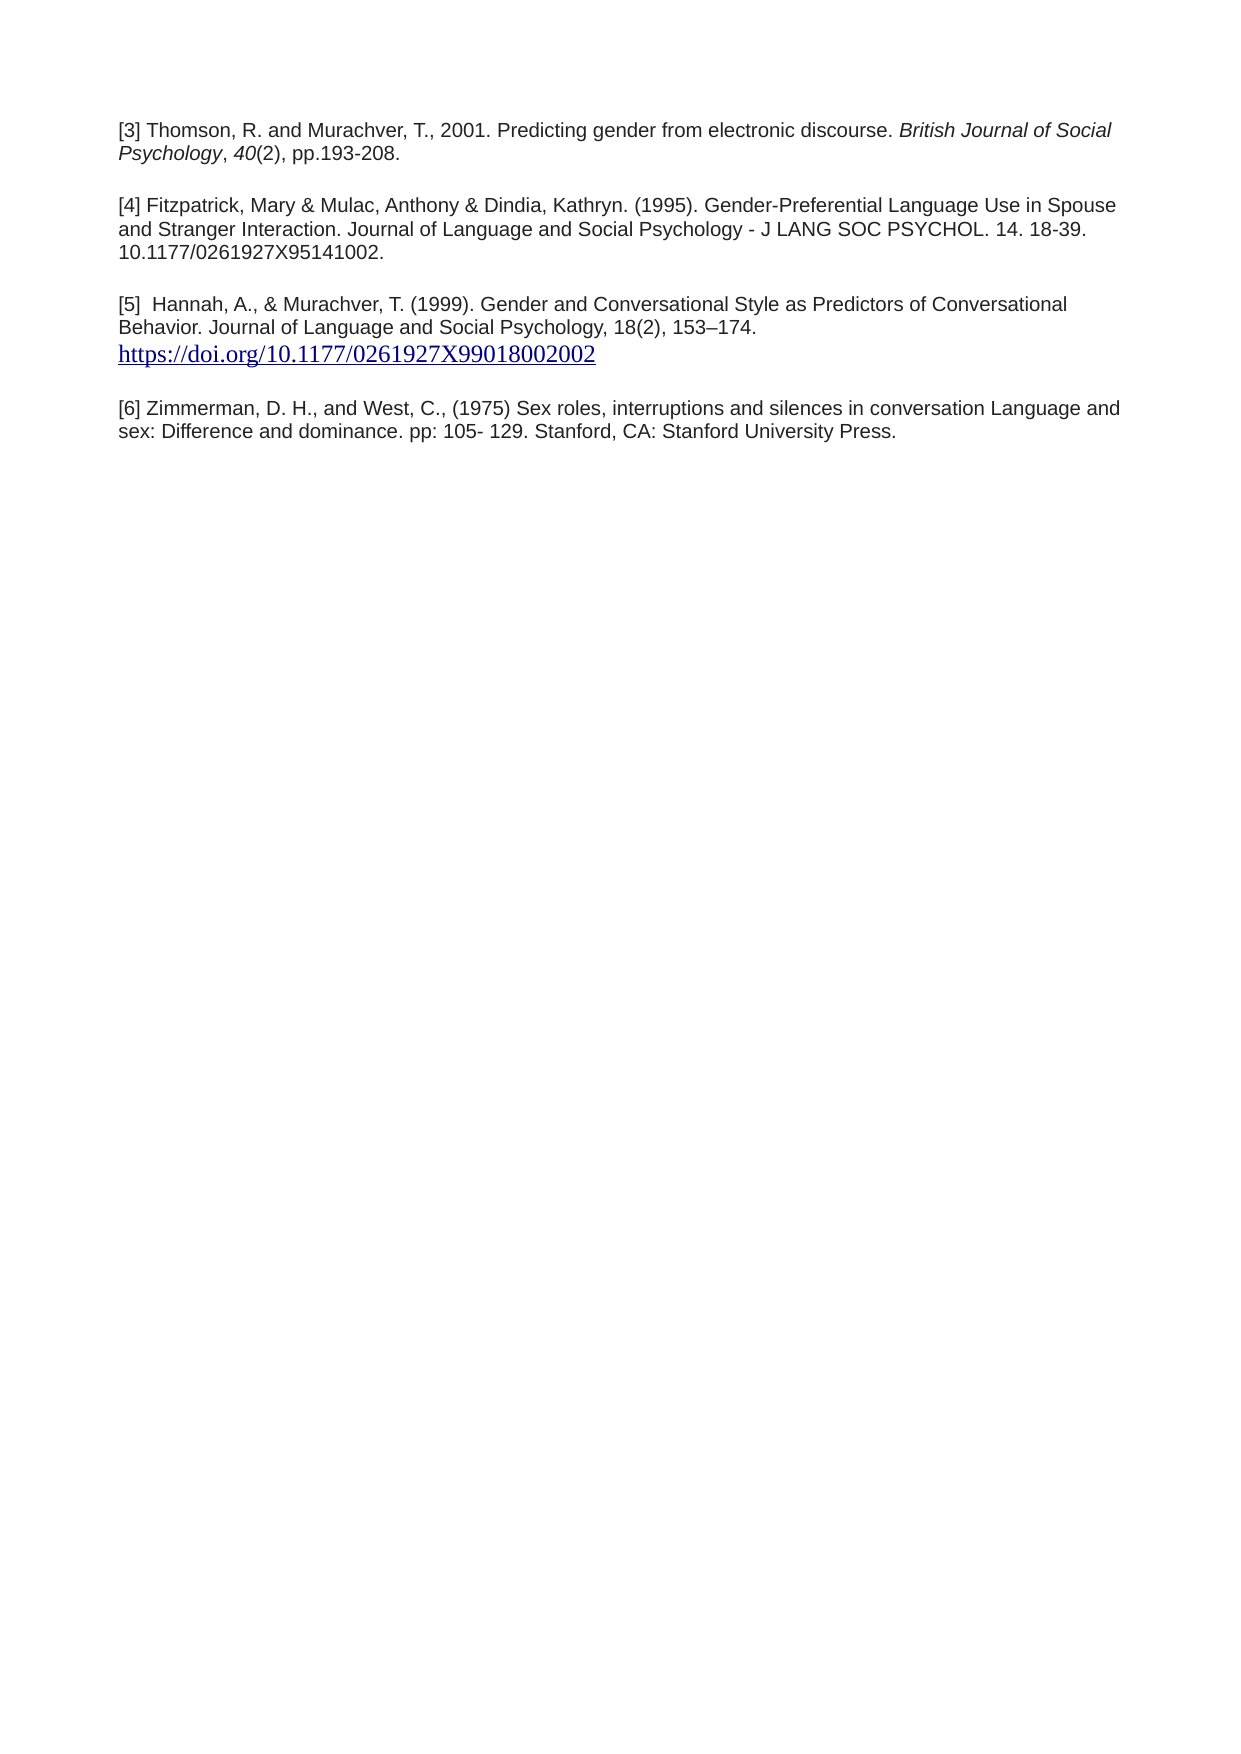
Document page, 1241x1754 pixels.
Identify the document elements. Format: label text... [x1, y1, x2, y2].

text [3] Thomson, R. and Murachver, T., 2001. Predicting gender from electronic discourse. British Journal of Social Psychology, 40(2), pp.193-208. [118, 118, 1122, 165]
text [5] Hannah, A., & Murachver, T. (1999). Gender and Conversational Style as Predictors of Conversational Behavior. Journal of Language and Social Psychology, 18(2), 153–174. https://doi.org/10.1177/0261927X99018002002 [118, 292, 1122, 368]
text [6] Zimmerman, D. H., and West, C., (1975) Sex roles, interruptions and silences in conversation Language and sex: Difference and dominance. pp: 105- 129. Stanford, CA: Stanford University Press. [118, 396, 1122, 443]
text [4] Fitzpatrick, Mary & Mulac, Anthony & Dindia, Kathryn. (1995). Gender-Preferential Language Use in Spouse and Stranger Interaction. Journal of Language and Social Psychology - J LANG SOC PSYCHOL. 14. 18-39. 10.1177/0261927X95141002. [118, 193, 1122, 263]
